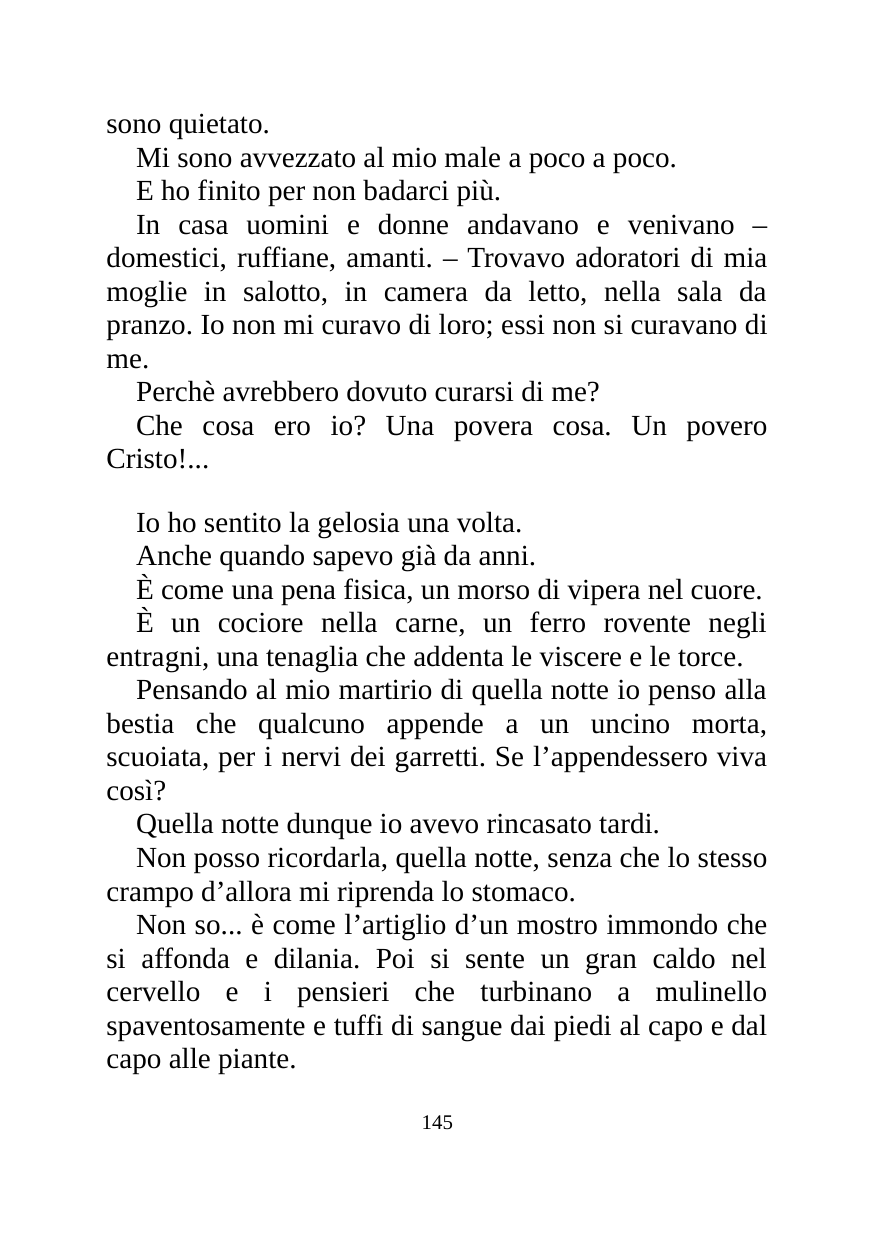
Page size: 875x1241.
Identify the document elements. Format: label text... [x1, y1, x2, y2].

text È un cociore nella carne, un ferro rovente negli entragni, una tenaglia che addenta le viscere e le torce. [106, 605, 768, 672]
text Io ho sentito la gelosia una volta. [106, 505, 768, 538]
text Che cosa ero io? Una povera cosa. Un povero Cristo!... [106, 408, 768, 475]
text Non posso ricordarla, quella notte, senza che lo stesso crampo d’allora mi riprenda lo stomaco. [106, 840, 768, 907]
text È come una pena fisica, un morso di vipera nel cuore. [106, 572, 768, 605]
text Pensando al mio martirio di quella notte io penso alla bestia che qualcuno appende a un uncino morta, scuoiata, per i nervi dei garretti. Se l’appendessero viva così? [106, 672, 768, 807]
text sono quietato. [106, 106, 768, 140]
text Anche quando sapevo già da anni. [106, 538, 768, 572]
text Perchè avrebbero dovuto curarsi di me? [106, 374, 768, 408]
text E ho finito per non badarci più. [106, 173, 768, 207]
text Mi sono avvezzato al mio male a poco a poco. [106, 140, 768, 173]
text In casa uomini e donne andavano e venivano – domestici, ruffiane, amanti. – Trovavo adoratori di mia moglie in salotto, in camera da letto, nella sala da pranzo. Io non mi curavo di loro; essi non si curavano di me. [106, 207, 768, 374]
text Quella notte dunque io avevo rincasato tardi. [106, 807, 768, 840]
text Non so... è come l’artiglio d’un mostro immondo che si affonda e dilania. Poi si sente un gran caldo nel cervello e i pensieri che turbinano a mulinello spaventosamente e tuffi di sangue dai piedi al capo e dal capo alle piante. [106, 907, 768, 1075]
